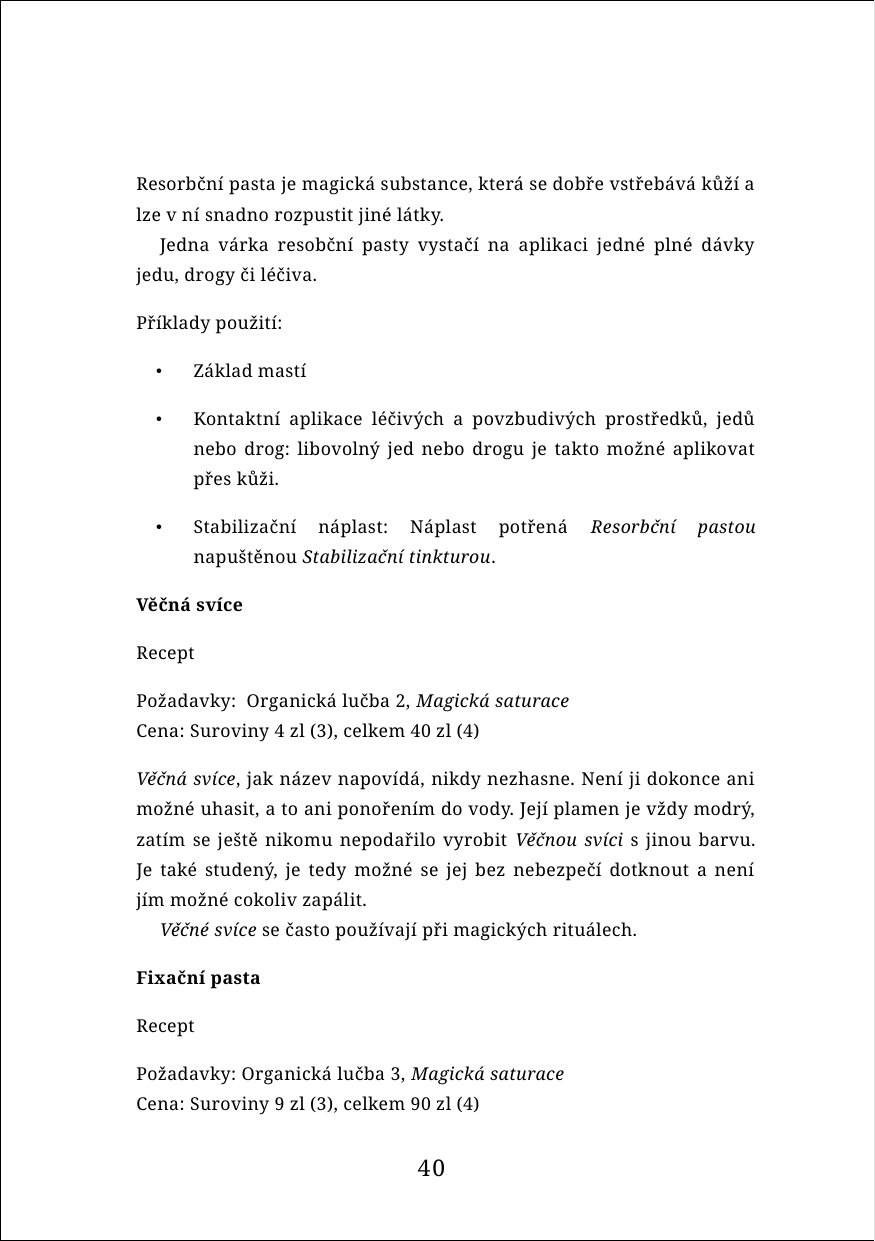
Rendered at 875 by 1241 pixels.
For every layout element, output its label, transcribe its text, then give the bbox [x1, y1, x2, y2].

text Věčná svíce, jak název napovídá, nikdy nezhasne. Není ji dokonce ani možné uhasit, a to ani ponořením do vody. Její plamen je vždy modrý, zatím se ještě nikomu nepodařilo vyrobit Věčnou svíci s jinou barvu. Je také studený, je tedy možné se jej bez nebezpečí dotknout a není jím možné cokoliv zapálit. Věčné svíce se často používají při magických rituálech. [136, 767, 756, 942]
text Příklady použití: [136, 310, 756, 334]
text Fixační pasta [136, 966, 756, 990]
text Resorbční pasta je magická substance, která se dobře vstřebává kůží a lze v ní snadno rozpustit jiné látky. Jedna várka resobční pasty vystačí na aplikaci jedné plné dávky jedu, drogy či léčiva. [136, 172, 756, 287]
list Základ mastí [156, 358, 756, 382]
text Požadavky: Organická lučba 2, Magická saturace Cena: Suroviny 4 zl (3), celkem 40 zl (4) [136, 688, 756, 743]
text Recept [136, 1013, 756, 1038]
text Recept [136, 641, 756, 665]
text Požadavky: Organická lučba 3, Magická saturace Cena: Suroviny 9 zl (3), celkem 90 zl (4) [136, 1061, 756, 1116]
text Věčná svíce [136, 593, 756, 617]
list Kontaktní aplikace léčivých a povzbudivých prostředků, jedů nebo drog: libovolný jed nebo drogu je takto možné aplikovat přes kůži. [156, 406, 756, 491]
list Stabilizační náplast: Náplast potřená Resorbční pastou napuštěnou Stabilizační tinkturou. [156, 514, 756, 569]
